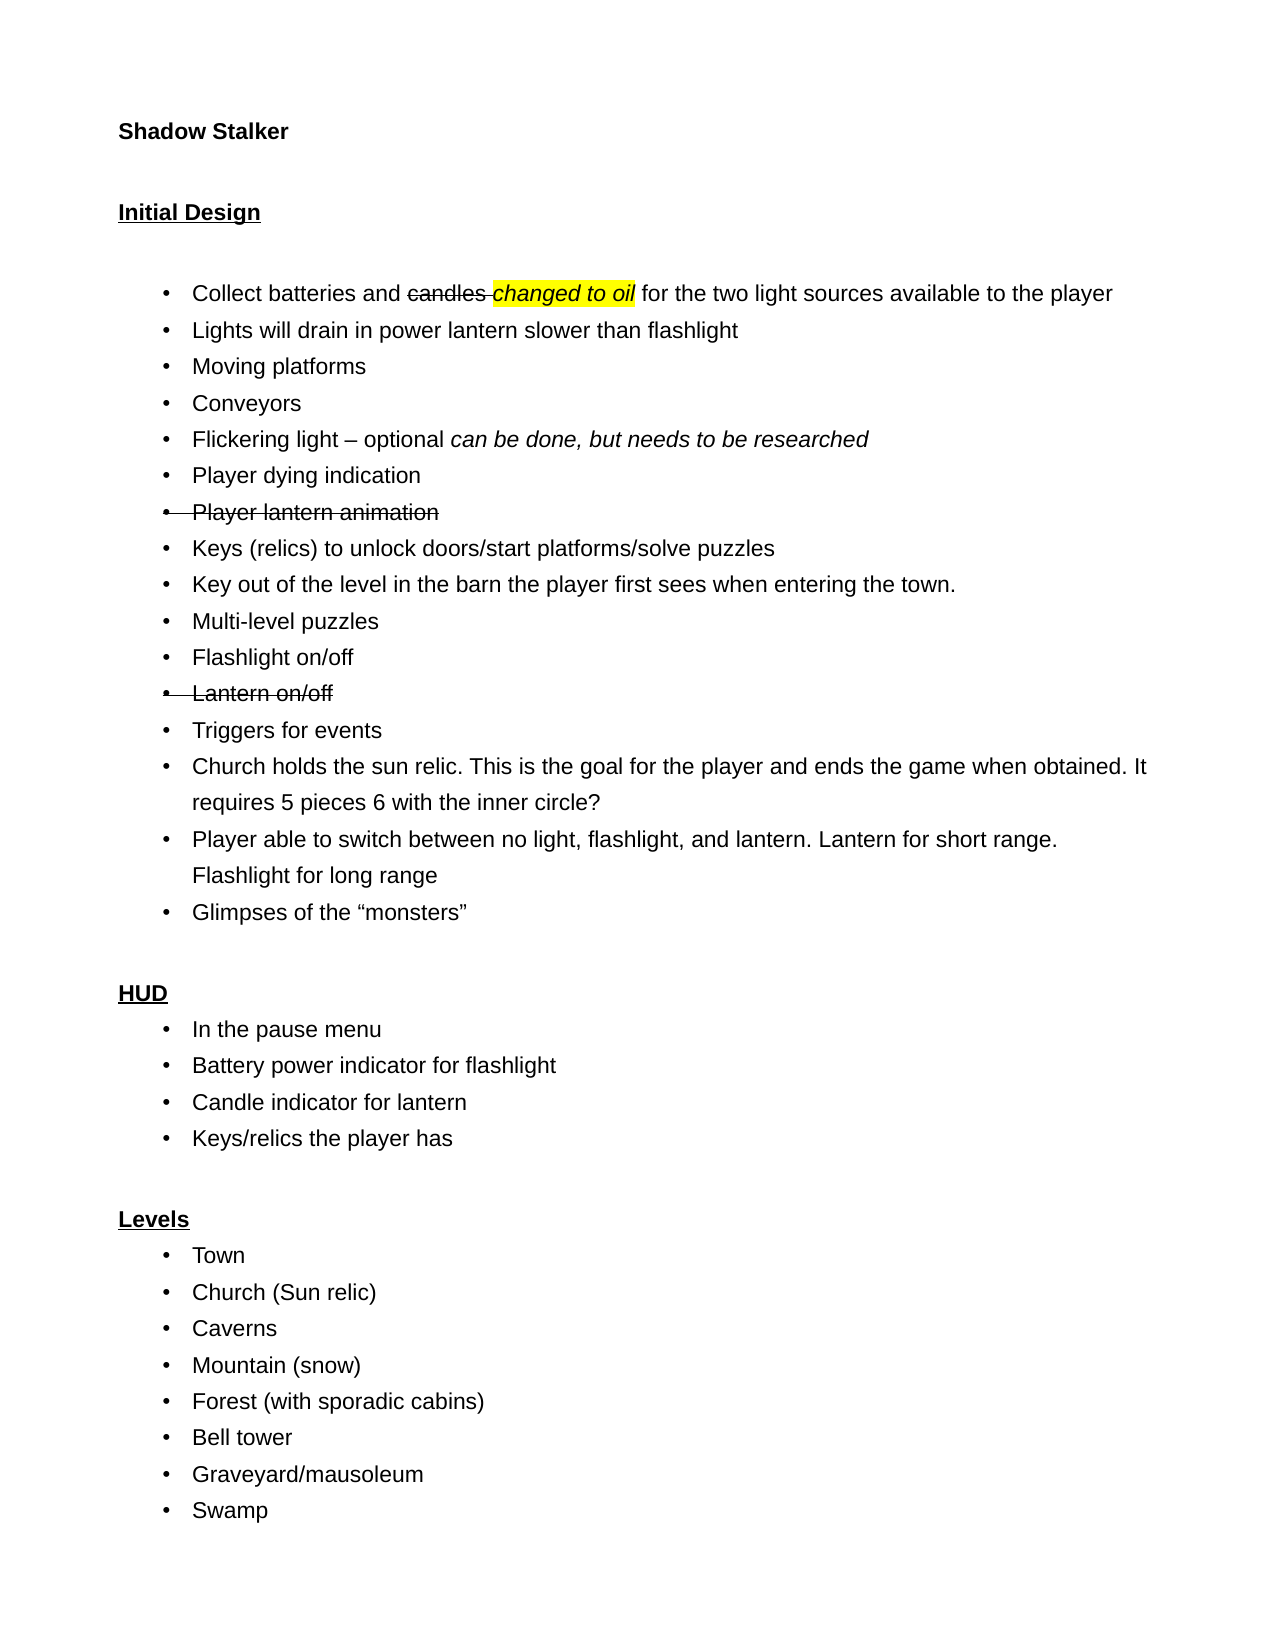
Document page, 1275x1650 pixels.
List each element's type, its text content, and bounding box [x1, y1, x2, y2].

text Levels [118, 1206, 1157, 1232]
list Player lantern animation [162, 498, 1157, 525]
list Key out of the level in the barn the player first sees when entering the town. [162, 571, 1157, 598]
list Bell tower [162, 1424, 1157, 1451]
list Player dying indication [162, 462, 1157, 488]
list Keys (relics) to unlock doors/start platforms/solve puzzles [162, 535, 1157, 561]
list Flashlight on/off [162, 644, 1157, 670]
list Lights will drain in power lantern slower than flashlight [162, 317, 1157, 343]
list Swamp [162, 1497, 1157, 1523]
list Caverns [162, 1315, 1157, 1342]
list Church holds the sun relic. This is the goal for the player and ends the game when obtained. It requires 5 pieces 6 with the inner circle? [162, 753, 1157, 816]
list Battery power indicator for flashlight [162, 1052, 1157, 1079]
list Church (Sun relic) [162, 1279, 1157, 1305]
list Lantern on/off [162, 680, 1157, 707]
text Shadow Stalker [118, 118, 1157, 144]
list Keys/relics the player has [162, 1125, 1157, 1151]
list Candle indicator for lantern [162, 1089, 1157, 1115]
list Triggers for events [162, 717, 1157, 743]
list Conveyors [162, 389, 1157, 416]
list Flickering light – optional can be done, but needs to be researched [162, 426, 1157, 452]
list Collect batteries and candles changed to oil for the two light sources available to the player [162, 280, 1157, 307]
list Mountain (snow) [162, 1352, 1157, 1378]
list Player able to switch between no light, flashlight, and lantern. Lantern for short range. Flashlight for long range [162, 826, 1157, 888]
text HUD [118, 979, 1157, 1006]
list In the pause menu [162, 1016, 1157, 1042]
list Forest (with sporadic cabins) [162, 1388, 1157, 1414]
list Glimpses of the “monsters” [162, 898, 1157, 925]
list Graveyard/mausoleum [162, 1461, 1157, 1487]
text Initial Design [118, 199, 1157, 226]
list Moving platforms [162, 353, 1157, 379]
list Multi-level puzzles [162, 608, 1157, 634]
list Town [162, 1242, 1157, 1269]
